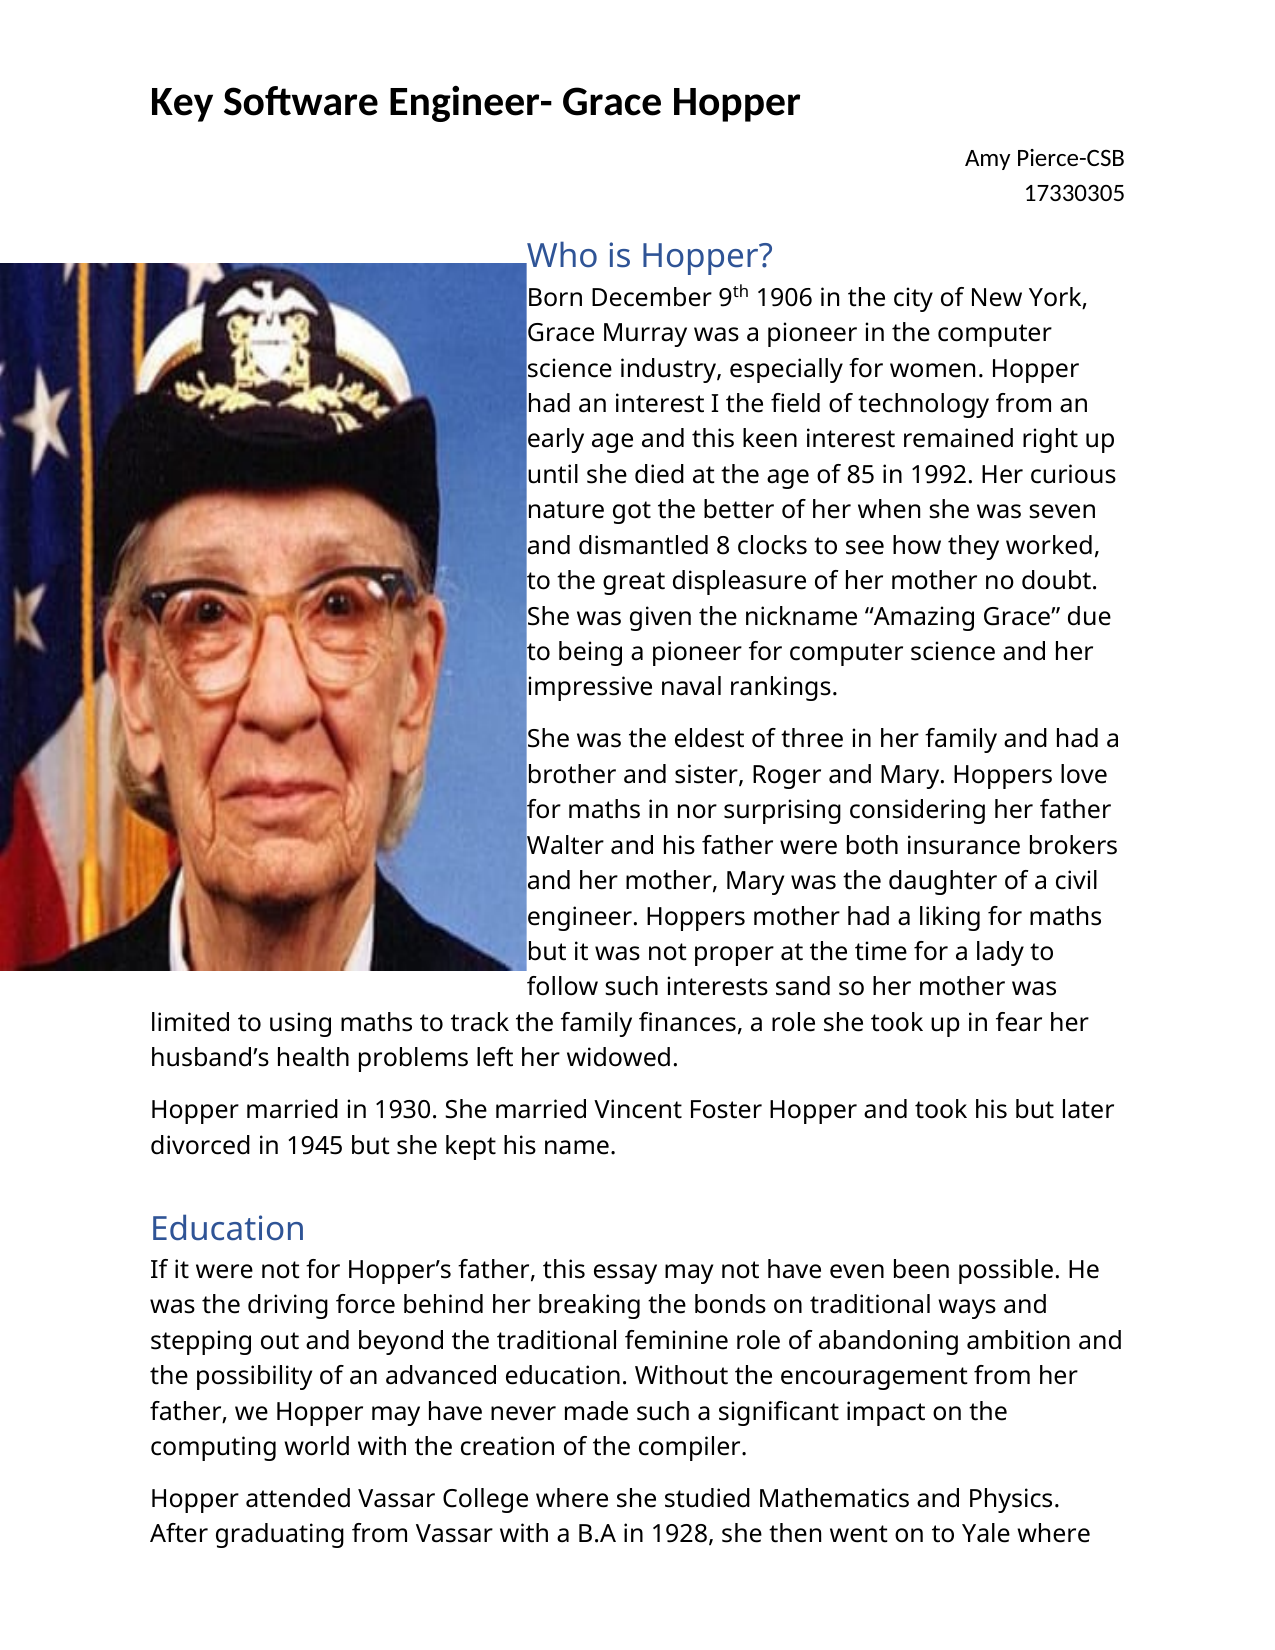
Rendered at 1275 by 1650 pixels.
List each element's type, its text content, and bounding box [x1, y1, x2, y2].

text Born December 9th 1906 in the city of New York, Grace Murray was a pioneer in the computer science industry, especially for women. Hopper had an interest I the field of technology from an early age and this keen interest remained right up until she died at the age of 85 in 1992. Her curious nature got the better of her when she was seven and dismantled 8 clocks to see how they worked, to the great displeasure of her mother no doubt. She was given the nickname “Amazing Grace” due to being a pioneer for computer science and her impressive naval rankings. [527, 279, 1125, 703]
text Hopper attended Vassar College where she studied Mathematics and Physics. After graduating from Vassar with a B.A in 1928, she then went on to Yale where [150, 1481, 1125, 1550]
subtitle Education [150, 1204, 1125, 1250]
text She was the eldest of three in her family and had a brother and sister, Roger and Mary. Hoppers love for maths in nor surprising considering her father Walter and his father were both insurance brokers and her mother, Mary was the daughter of a civil engineer. Hoppers mother had a liking for maths but it was not proper at the time for a lady to follow such interests sand so her mother was limited to using maths to track the family finances, a role she took up in fear her husband’s health problems left her widowed. [150, 721, 1125, 1074]
text Hopper married in 1930. She married Vincent Foster Hopper and took his but later divorced in 1945 but she kept his name. [150, 1092, 1125, 1161]
subtitle Who is Hopper? [150, 232, 1125, 278]
text If it were not for Hopper’s father, this essay may not have even been possible. He was the driving force behind her breaking the bonds on traditional ways and stepping out and beyond the traditional feminine role of abandoning ambition and the possibility of an advanced education. Without the encouragement from her father, we Hopper may have never made such a significant impact on the computing world with the creation of the compiler. [150, 1252, 1125, 1463]
